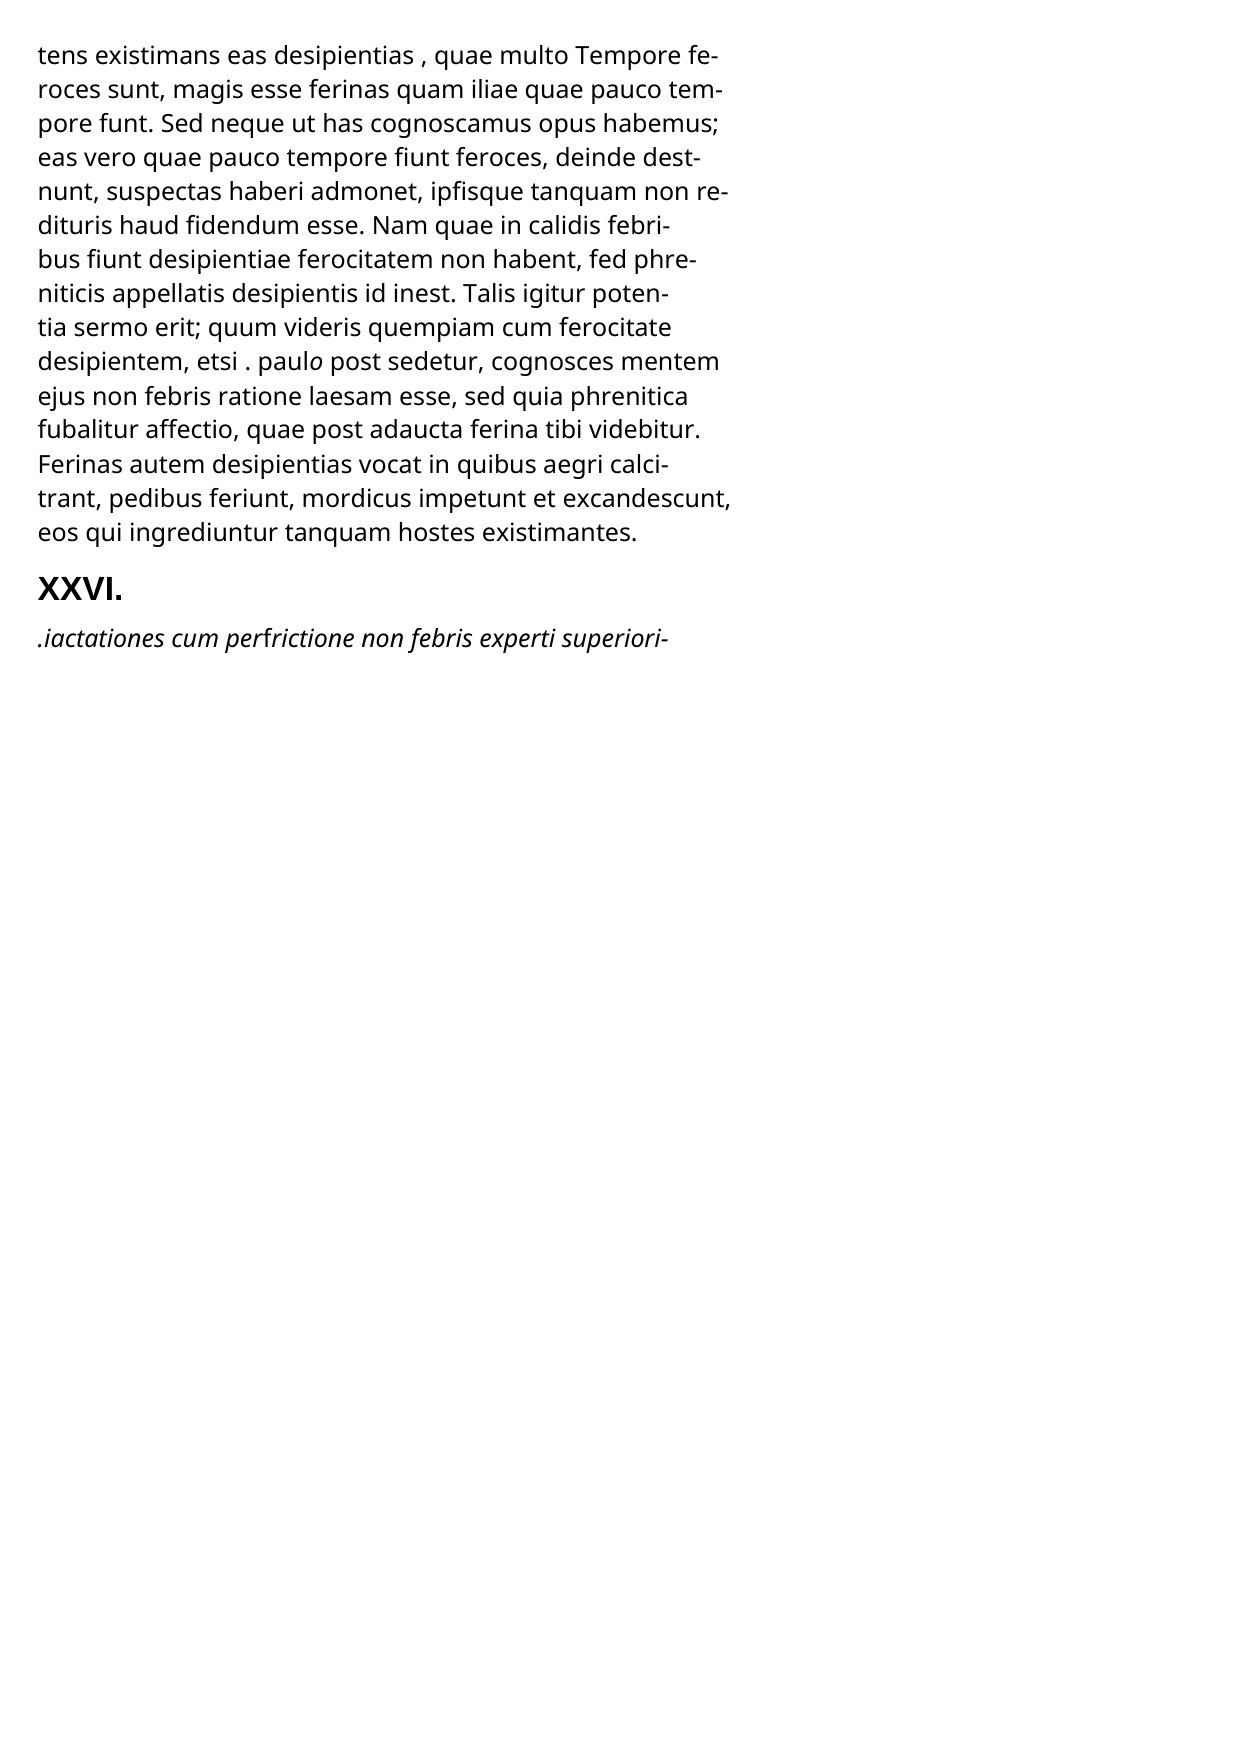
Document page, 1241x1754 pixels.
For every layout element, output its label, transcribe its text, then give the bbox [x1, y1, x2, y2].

text tens existimans eas desipientias , quae multo Tempore fe- roces sunt, magis esse ferinas quam iliae quae pauco tem- pore funt. Sed neque ut has cognoscamus opus habemus; eas vero quae pauco tempore fiunt feroces, deinde dest- nunt, suspectas haberi admonet, ipfisque tanquam non re- dituris haud fidendum esse. Nam quae in calidis febri- bus fiunt desipientiae ferocitatem non habent, fed phre- niticis appellatis desipientis id inest. Talis igitur poten- tia sermo erit; quum videris quempiam cum ferocitate desipientem, etsi . paulo post sedetur, cognosces mentem ejus non febris ratione laesam esse, sed quia phrenitica fubalitur affectio, quae post adaucta ferina tibi videbitur. Ferinas autem desipientias vocat in quibus aegri calci- trant, pedibus feriunt, mordicus impetunt et excandescunt, eos qui ingrediuntur tanquam hostes existimantes. [37, 37, 1203, 548]
subtitle XXVI. [37, 569, 1203, 608]
subtitle .iactationes cum perfrictione non febris experti superiori- [37, 620, 1203, 654]
